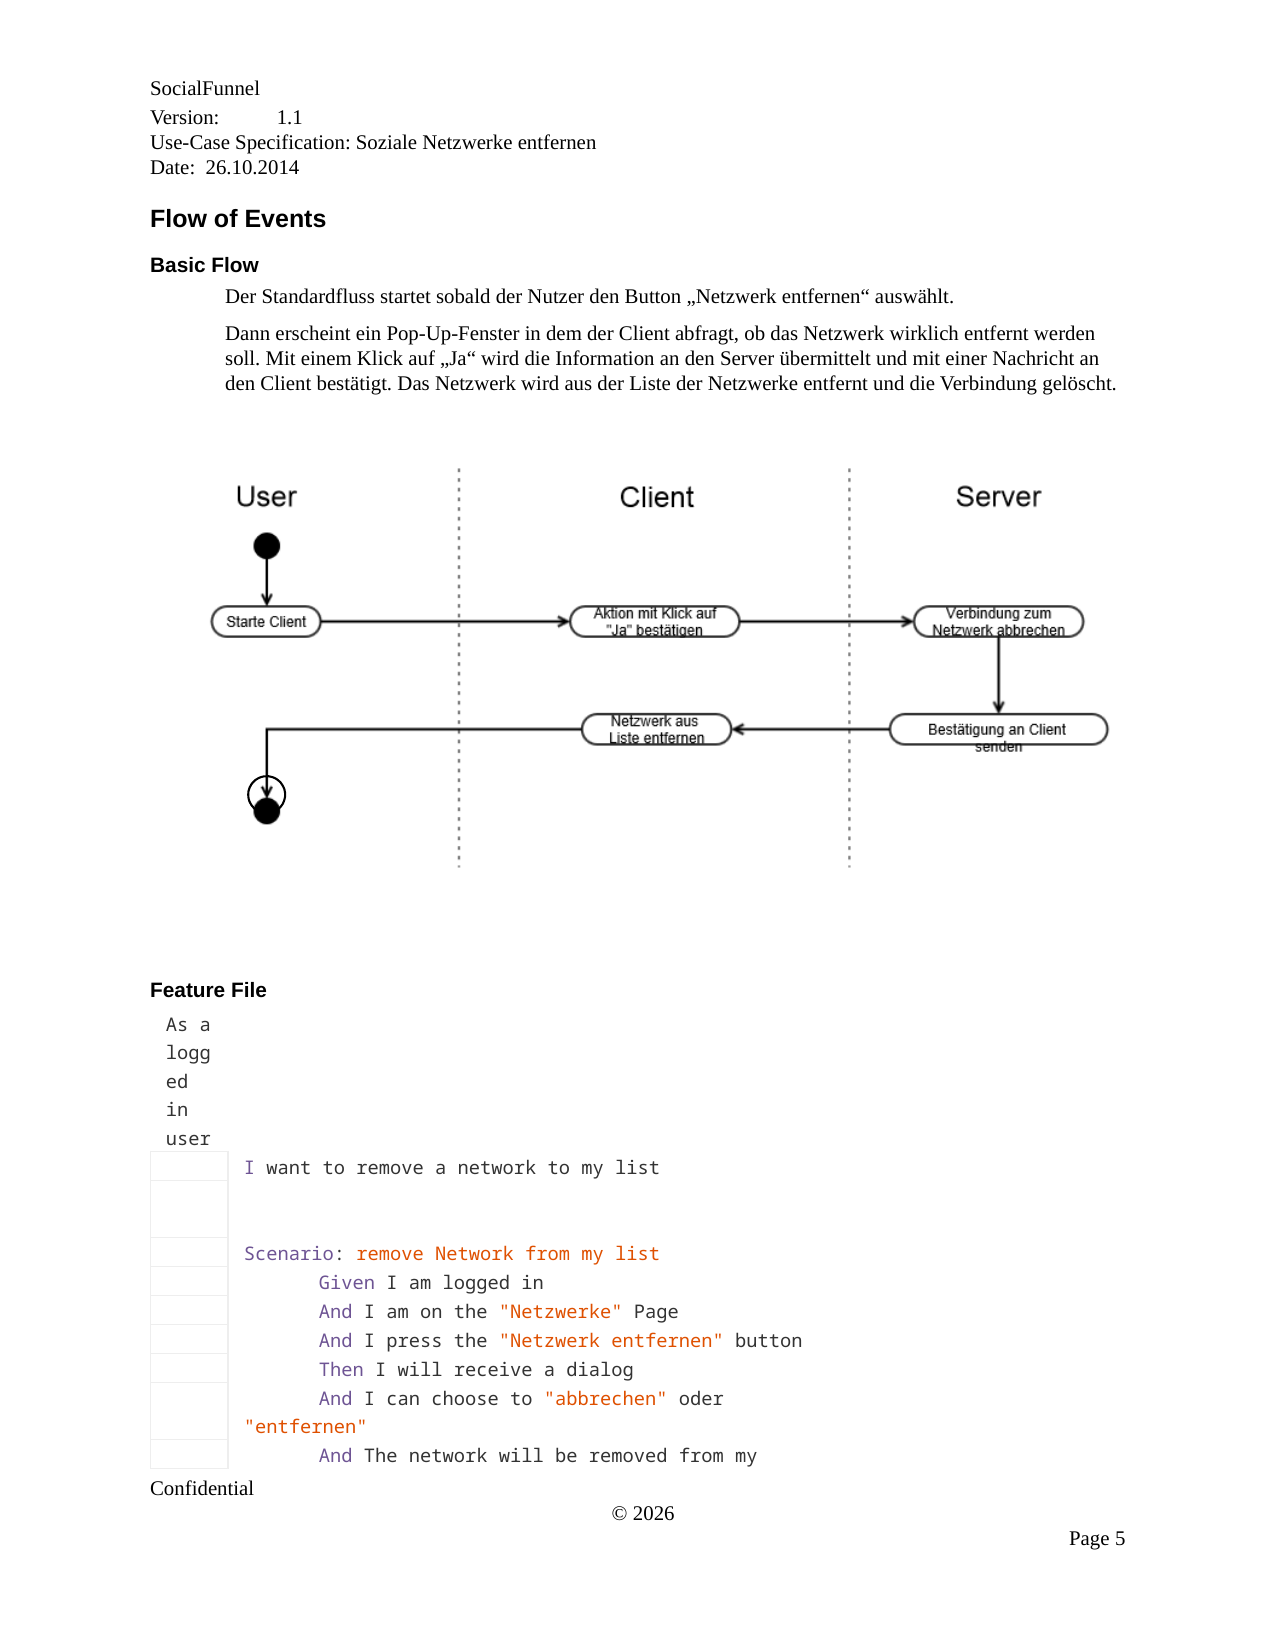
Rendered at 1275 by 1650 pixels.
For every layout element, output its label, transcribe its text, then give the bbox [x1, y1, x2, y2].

table_cell And I press the "Netzwerk entfernen" button [229, 1324, 829, 1352]
table_cell [151, 1383, 227, 1439]
table_cell Then I will receive a dialog [229, 1353, 829, 1381]
subtitle Flow of Events [150, 204, 1125, 233]
table_cell [229, 1180, 829, 1237]
table_header [228, 1008, 829, 1151]
table_cell And The network will be removed from my [229, 1439, 829, 1468]
subtitle Feature File [150, 977, 1125, 1002]
table_cell [151, 1181, 227, 1237]
table_cell And I am on the "Netzwerke" Page [229, 1295, 829, 1323]
subtitle Basic Flow [150, 252, 1125, 277]
table_cell [151, 1238, 227, 1266]
table_cell [151, 1267, 227, 1294]
table_cell [151, 1354, 227, 1381]
text Dann erscheint ein Pop-Up-Fenster in dem der Client abfragt, ob das Netzwerk wirklich entfernt werden soll. Mit einem Klick auf „Ja“ wird die Information an den Server übermittelt und mit einer Nachricht an den Client bestätigt. Das Netzwerk wird aus der Liste der Netzwerke entfernt und die Verbindung gelöscht. [225, 320, 1125, 395]
table_cell [151, 1325, 227, 1352]
table_cell Given I am logged in [229, 1266, 829, 1294]
table_cell [151, 1296, 227, 1323]
table_header As a logged in user [150, 1008, 228, 1151]
table_cell Scenario: remove Network from my list [229, 1237, 829, 1266]
table_cell [151, 1152, 227, 1179]
table_cell [151, 1440, 227, 1468]
table_cell And I can choose to "abbrechen" oder "entfernen" [229, 1381, 829, 1439]
table_cell I want to remove a network to my list [229, 1151, 829, 1179]
text Der Standardfluss startet sobald der Nutzer den Button „Netzwerk entfernen“ auswählt. [225, 283, 1125, 308]
